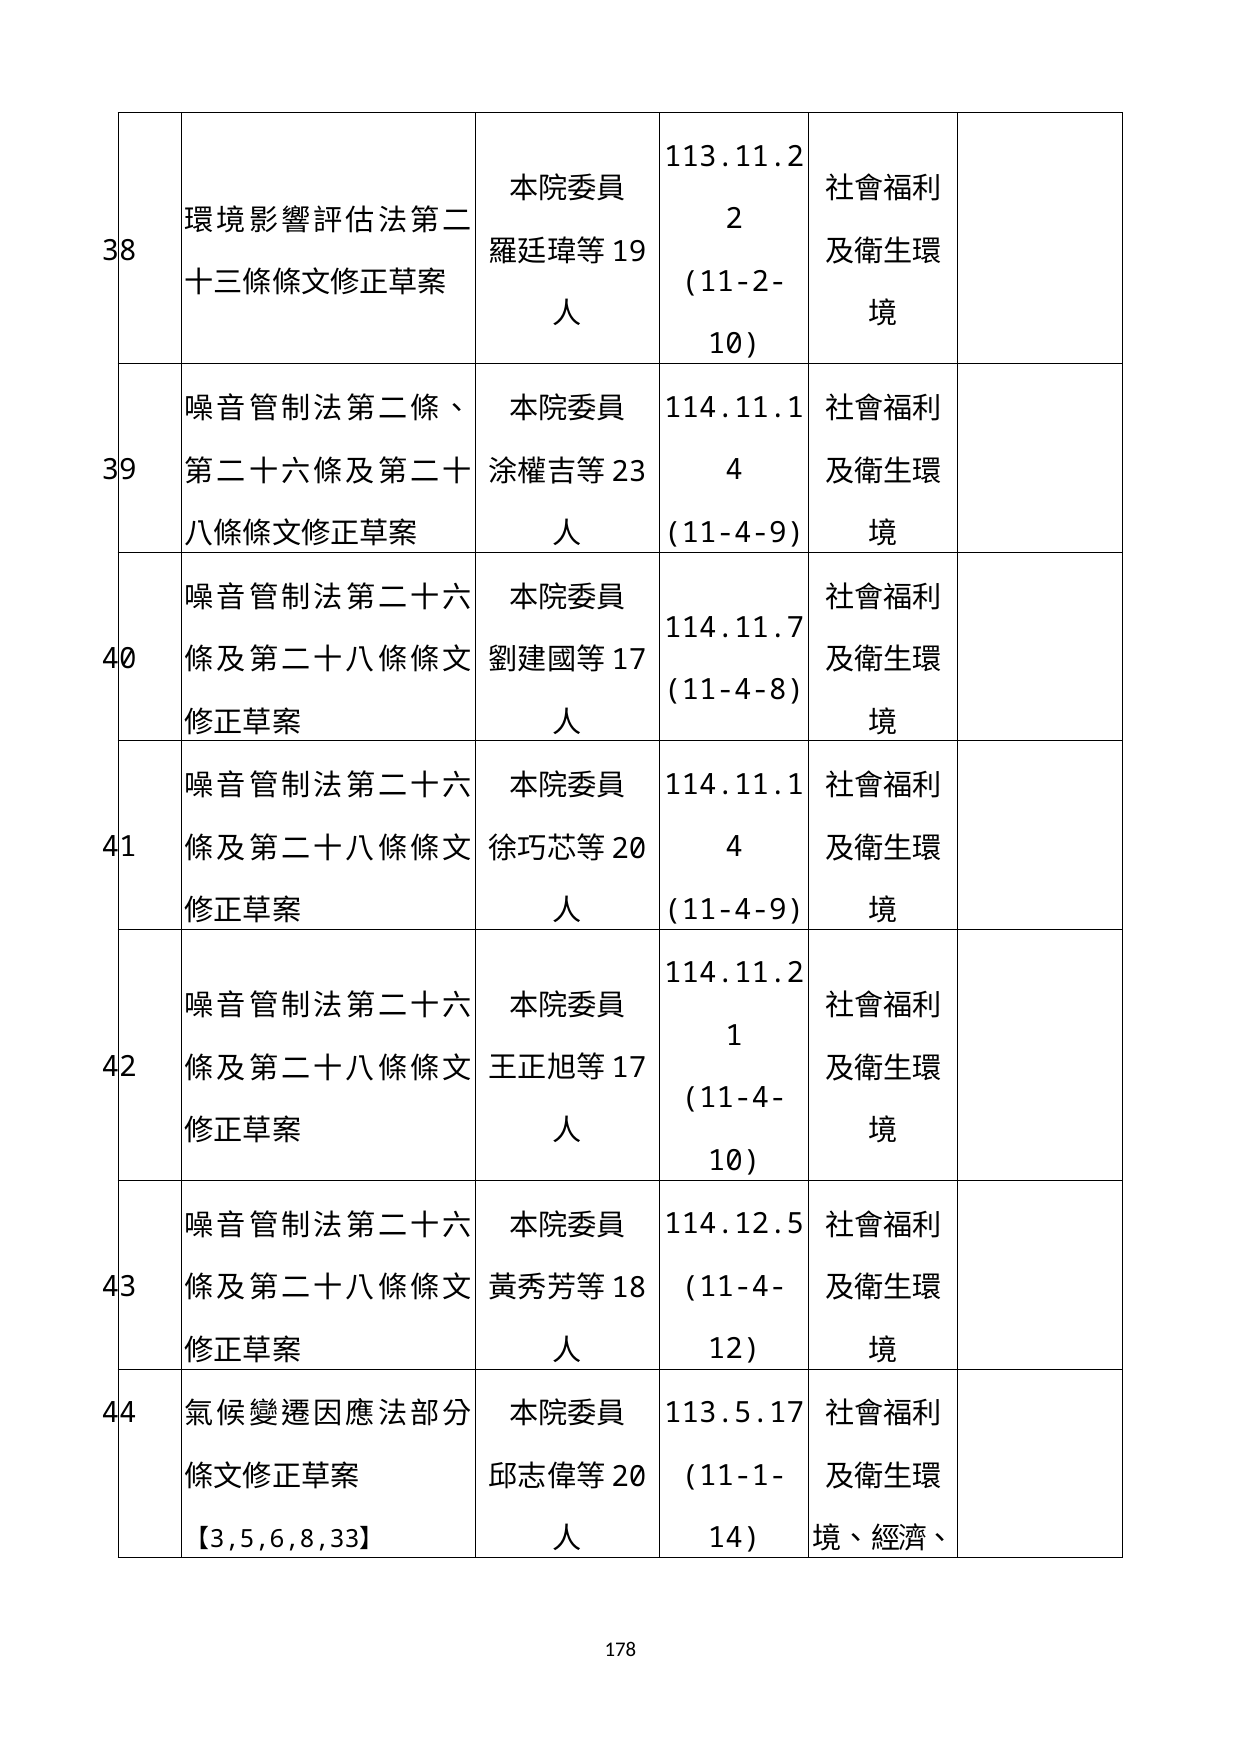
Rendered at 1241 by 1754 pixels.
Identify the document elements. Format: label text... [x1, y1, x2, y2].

table_cell 本院委員 劉建國等17人 [476, 553, 659, 740]
table_cell 社會福利及衛生環境 [809, 364, 957, 552]
table_cell 本院委員 黃秀芳等18人 [476, 1181, 659, 1368]
table_cell [958, 930, 1122, 1180]
table_cell 噪音管制法第二十六條及第二十八條條文修正草案 [182, 553, 475, 740]
table_cell 噪音管制法第二十六條及第二十八條條文修正草案 [182, 741, 475, 929]
table_cell 113.5.17 (11-1-14) [660, 1370, 808, 1557]
table_cell 社會福利及衛生環境 [809, 1181, 957, 1368]
table_cell [958, 364, 1122, 552]
table_cell [958, 553, 1122, 740]
table_cell 114.11.21 (11-4-10) [660, 930, 808, 1180]
table_cell 噪音管制法第二十六條及第二十八條條文修正草案 [182, 1181, 475, 1368]
table_cell 社會福利及衛生環境 [809, 930, 957, 1180]
table_cell [119, 553, 181, 740]
table_cell 114.11.7 (11-4-8) [660, 553, 808, 740]
table_cell [958, 741, 1122, 929]
table_cell [958, 1181, 1122, 1368]
table_cell [119, 930, 181, 1180]
table_cell [119, 364, 181, 552]
table_cell 社會福利及衛生環境 [809, 113, 957, 363]
table_cell 113.11.22 (11-2-10) [660, 113, 808, 363]
table_cell 114.12.5 (11-4-12) [660, 1181, 808, 1368]
table_cell 本院委員 徐巧芯等20人 [476, 741, 659, 929]
table_cell 噪音管制法第二條、第二十六條及第二十八條條文修正草案 [182, 364, 475, 552]
table_cell [119, 741, 181, 929]
table_cell [119, 1370, 181, 1557]
table_cell 114.11.14 (11-4-9) [660, 741, 808, 929]
table_cell [119, 1181, 181, 1368]
table_cell 本院委員 邱志偉等20人 [476, 1370, 659, 1557]
table_cell [958, 1370, 1122, 1557]
table_cell 社會福利及衛生環境 [809, 741, 957, 929]
table_cell 114.11.14 (11-4-9) [660, 364, 808, 552]
table_cell 噪音管制法第二十六條及第二十八條條文修正草案 [182, 930, 475, 1180]
table_cell [119, 113, 181, 363]
table_cell [958, 113, 1122, 363]
table_cell 本院委員 王正旭等17人 [476, 930, 659, 1180]
table_cell 本院委員 羅廷瑋等19人 [476, 113, 659, 363]
table_cell 環境影響評估法第二十三條條文修正草案 [182, 113, 475, 363]
table_cell 社會福利及衛生環境、經濟、 [809, 1370, 957, 1557]
table_cell 本院委員 涂權吉等23人 [476, 364, 659, 552]
table_cell 氣候變遷因應法部分條文修正草案 【3,5,6,8,33】 [182, 1370, 475, 1557]
table_cell 社會福利及衛生環境 [809, 553, 957, 740]
